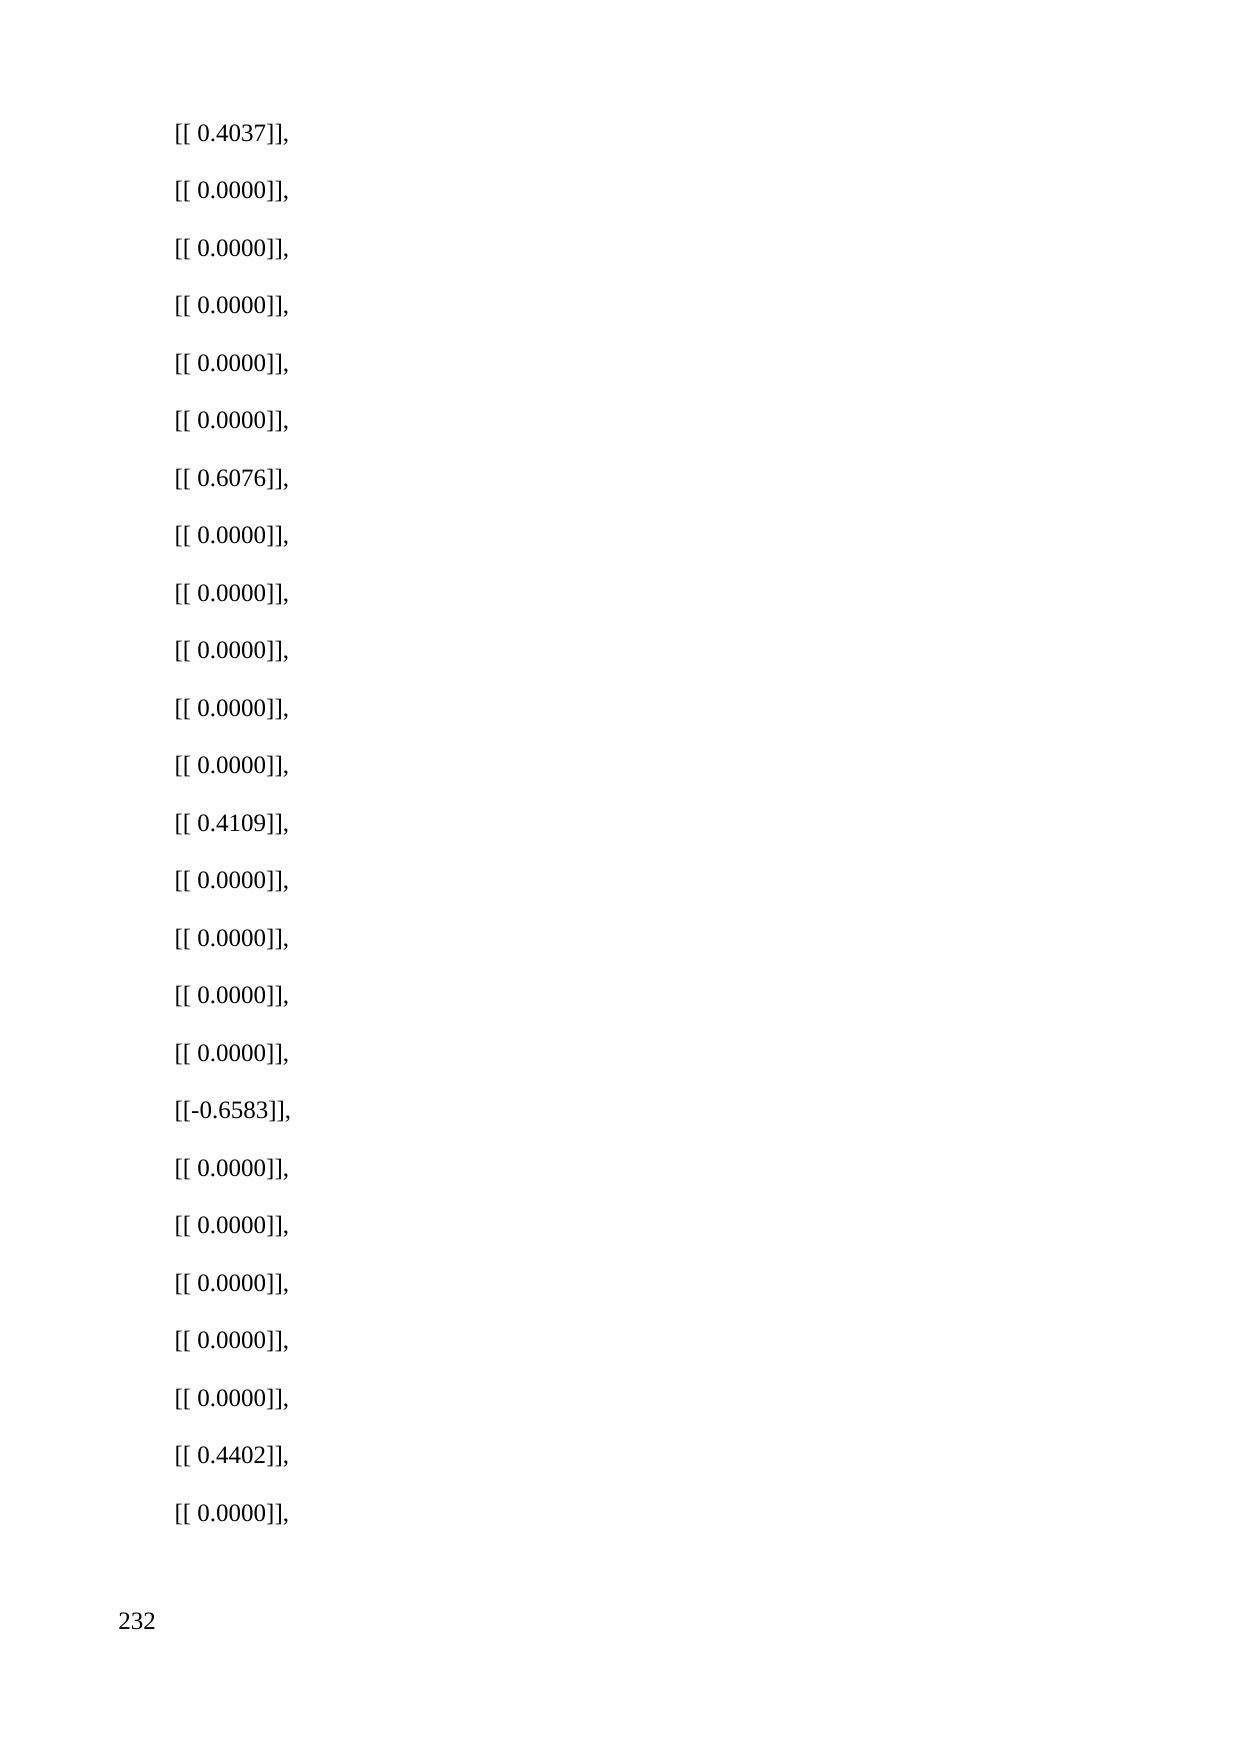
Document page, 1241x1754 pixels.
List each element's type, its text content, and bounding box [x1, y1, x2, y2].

text [[ 0.0000]], [118, 1211, 1122, 1239]
text [[ 0.0000]], [118, 578, 1122, 607]
text [[ 0.4037]], [118, 118, 1122, 147]
text [[ 0.0000]], [118, 1268, 1122, 1297]
text [[ 0.4402]], [118, 1441, 1122, 1469]
text [[ 0.0000]], [118, 751, 1122, 779]
text [[ 0.4109]], [118, 808, 1122, 837]
text [[ 0.0000]], [118, 636, 1122, 664]
text [[ 0.0000]], [118, 1383, 1122, 1412]
text [[ 0.0000]], [118, 406, 1122, 434]
text [[ 0.0000]], [118, 866, 1122, 894]
text [[ 0.0000]], [118, 176, 1122, 204]
text [[ 0.0000]], [118, 981, 1122, 1009]
text [[ 0.0000]], [118, 1038, 1122, 1067]
text [[ 0.0000]], [118, 291, 1122, 319]
text [[ 0.0000]], [118, 233, 1122, 262]
text [[ 0.0000]], [118, 521, 1122, 549]
text [[ 0.0000]], [118, 923, 1122, 952]
text [[-0.6583]], [118, 1096, 1122, 1124]
text [[ 0.0000]], [118, 1326, 1122, 1354]
text [[ 0.0000]], [118, 1153, 1122, 1182]
text [[ 0.0000]], [118, 348, 1122, 377]
text [[ 0.0000]], [118, 693, 1122, 722]
text [[ 0.6076]], [118, 463, 1122, 492]
text [[ 0.0000]], [118, 1498, 1122, 1527]
